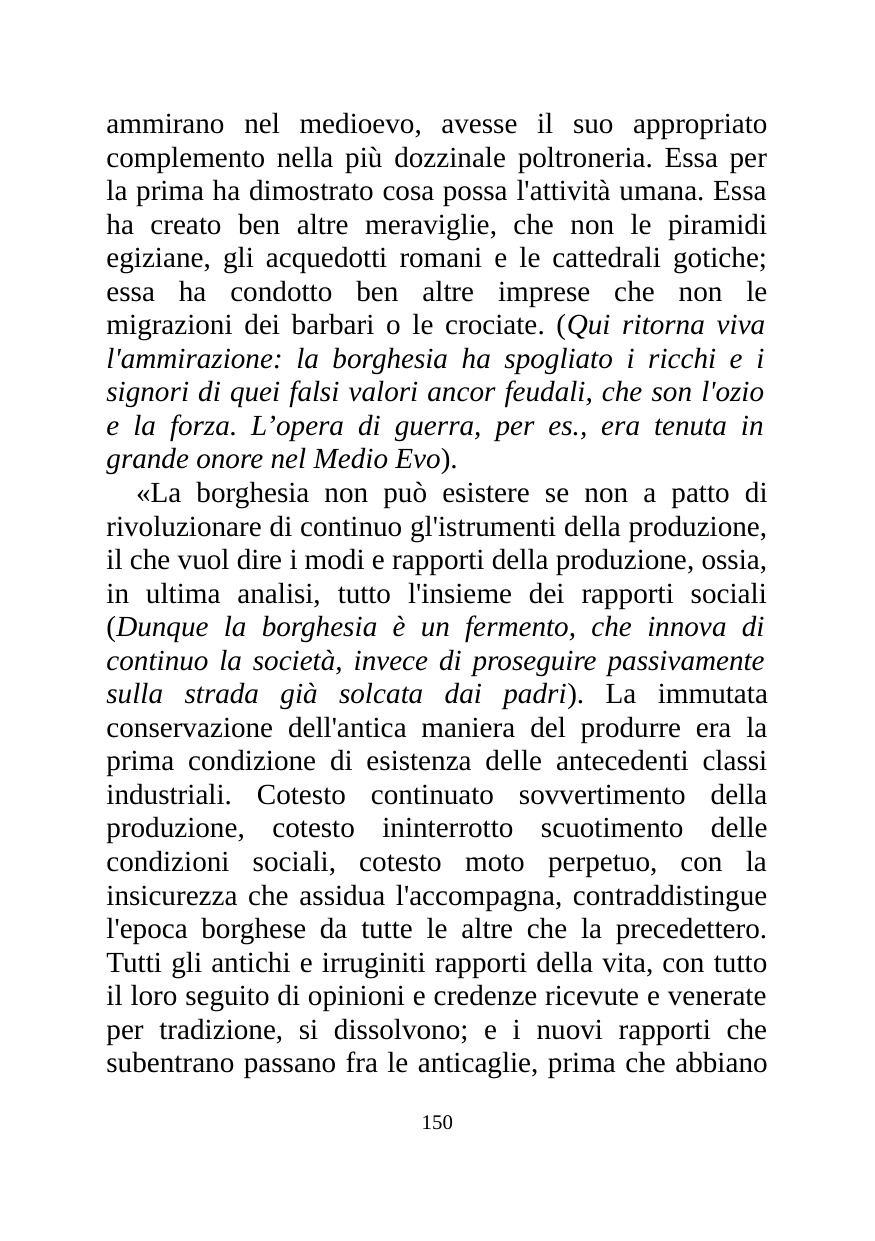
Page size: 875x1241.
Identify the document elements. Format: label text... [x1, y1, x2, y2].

text ammirano nel medioevo, avesse il suo appropriato complemento nella più dozzinale poltroneria. Essa per la prima ha dimostrato cosa possa l'attività umana. Essa ha creato ben altre meraviglie, che non le piramidi egiziane, gli acquedotti romani e le cattedrali gotiche; essa ha condotto ben altre imprese che non le migrazioni dei barbari o le crociate. (Qui ritorna viva l'ammirazione: la borghesia ha spogliato i ricchi e i signori di quei falsi valori ancor feudali, che son l'ozio e la forza. L’opera di guerra, per es., era tenuta in grande onore nel Medio Evo). [106, 106, 768, 475]
text «La borghesia non può esistere se non a patto di rivoluzionare di continuo gl'istrumenti della produzione, il che vuol dire i modi e rapporti della produzione, ossia, in ultima analisi, tutto l'insieme dei rapporti sociali (Dunque la borghesia è un fermento, che innova di continuo la società, invece di proseguire passivamente sulla strada già solcata dai padri). La immutata conservazione dell'antica maniera del produrre era la prima condizione di esistenza delle antecedenti classi industriali. Cotesto continuato sovvertimento della produzione, cotesto ininterrotto scuotimento delle condizioni sociali, cotesto moto perpetuo, con la insicurezza che assidua l'accompagna, contraddistingue l'epoca borghese da tutte le altre che la precedettero. Tutti gli antichi e irruginiti rapporti della vita, con tutto il loro seguito di opinioni e credenze ricevute e venerate per tradizione, si dissolvono; e i nuovi rapporti che subentrano passano fra le anticaglie, prima che abbiano [106, 475, 768, 1079]
